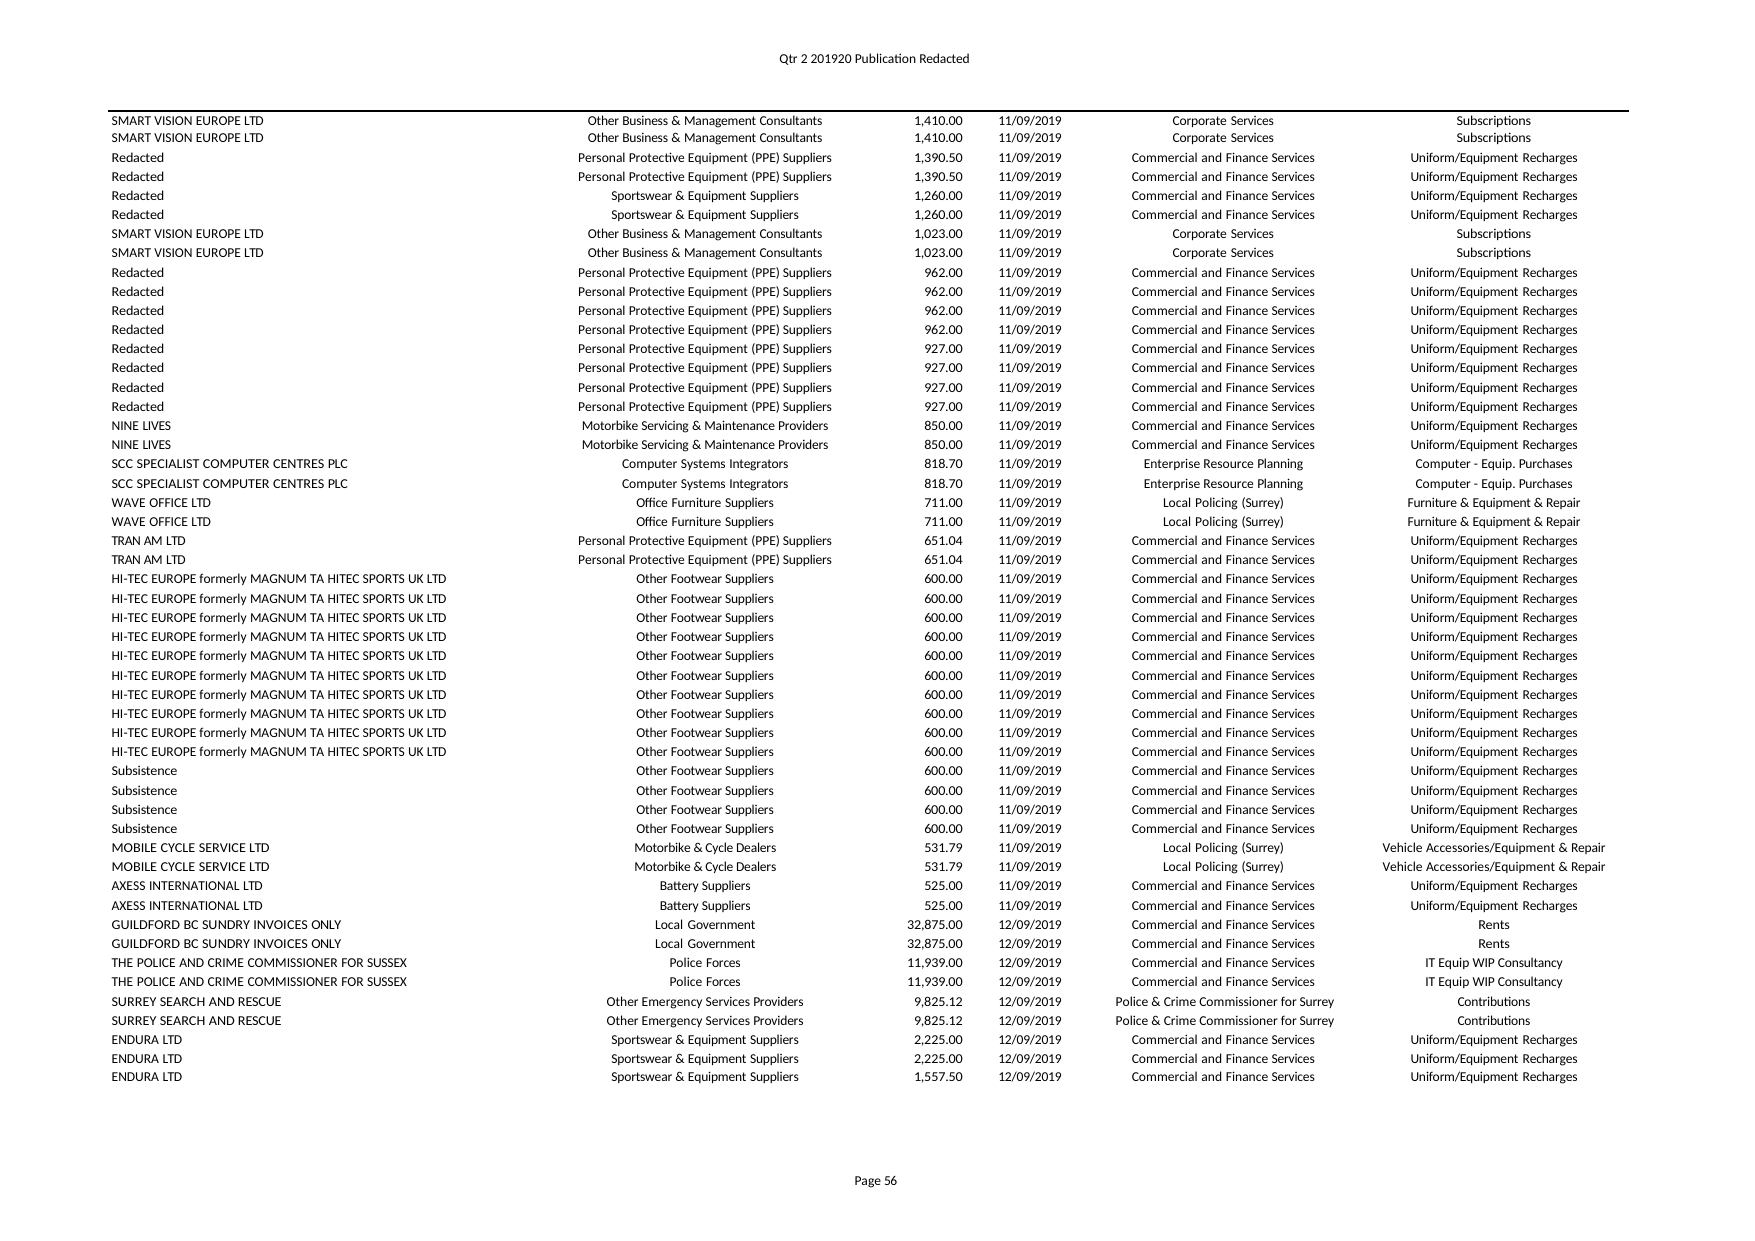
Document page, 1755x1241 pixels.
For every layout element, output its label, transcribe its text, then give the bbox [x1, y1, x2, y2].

table_cell HI-TEC EUROPE formerly MAGNUM TA HITEC SPORTS UK LTD [108, 570, 547, 589]
table_cell Personal Protective Equipment (PPE) Suppliers [548, 283, 860, 302]
table_cell Personal Protective Equipment (PPE) Suppliers [548, 340, 860, 359]
table_cell 11/09/2019 [969, 820, 1088, 839]
table_cell Uniform/Equipment Recharges [1359, 187, 1629, 206]
table_cell Contributions [1359, 1011, 1629, 1031]
table_cell Contributions [1359, 992, 1629, 1011]
table_cell 600.00 [860, 685, 969, 704]
table_cell Office Furniture Suppliers [548, 513, 860, 532]
table_cell Uniform/Equipment Recharges [1359, 551, 1629, 570]
table_cell Personal Protective Equipment (PPE) Suppliers [548, 359, 860, 378]
table_cell Local Policing (Surrey) [1088, 839, 1359, 858]
table_cell 11/09/2019 [969, 685, 1088, 704]
table_cell Uniform/Equipment Recharges [1359, 724, 1629, 743]
table_cell Commercial and Finance Services [1088, 340, 1359, 359]
table_cell 11/09/2019 [969, 417, 1088, 436]
table_cell Personal Protective Equipment (PPE) Suppliers [548, 532, 860, 551]
table_cell Corporate Services [1088, 244, 1359, 263]
table_cell WAVE OFFICE LTD [108, 494, 547, 513]
table_cell Other Footwear Suppliers [548, 800, 860, 819]
table_cell Uniform/Equipment Recharges [1359, 705, 1629, 724]
table_cell Uniform/Equipment Recharges [1359, 570, 1629, 589]
table_cell 927.00 [860, 398, 969, 417]
table_cell 32,875.00 [860, 935, 969, 954]
table_cell Commercial and Finance Services [1088, 915, 1359, 934]
table_cell 11/09/2019 [969, 263, 1088, 282]
table_cell 1,260.00 [860, 206, 969, 225]
table_cell 11/09/2019 [969, 206, 1088, 225]
table_cell Computer Systems Integrators [548, 474, 860, 493]
table_cell 11/09/2019 [969, 494, 1088, 513]
table_cell NINE LIVES [108, 436, 547, 455]
table_cell 1,410.00 [860, 112, 969, 129]
table_cell Redacted [108, 148, 547, 167]
table_cell Redacted [108, 168, 547, 187]
table_cell HI-TEC EUROPE formerly MAGNUM TA HITEC SPORTS UK LTD [108, 609, 547, 628]
table_cell 11/09/2019 [969, 129, 1088, 148]
table_cell HI-TEC EUROPE formerly MAGNUM TA HITEC SPORTS UK LTD [108, 724, 547, 743]
table_cell Commercial and Finance Services [1088, 973, 1359, 992]
table_cell Other Footwear Suppliers [548, 570, 860, 589]
table_cell 12/09/2019 [969, 935, 1088, 954]
table_cell Uniform/Equipment Recharges [1359, 206, 1629, 225]
table_cell Commercial and Finance Services [1088, 187, 1359, 206]
table_cell 600.00 [860, 705, 969, 724]
table_cell 11/09/2019 [969, 800, 1088, 819]
table_cell Vehicle Accessories/Equipment & Repair [1359, 858, 1629, 877]
table_cell 11/09/2019 [969, 187, 1088, 206]
table_cell 11/09/2019 [969, 244, 1088, 263]
table_cell HI-TEC EUROPE formerly MAGNUM TA HITEC SPORTS UK LTD [108, 705, 547, 724]
table_cell 11/09/2019 [969, 398, 1088, 417]
table_cell 11/09/2019 [969, 858, 1088, 877]
table_cell 9,825.12 [860, 992, 969, 1011]
table_cell 11/09/2019 [969, 551, 1088, 570]
table_cell Commercial and Finance Services [1088, 877, 1359, 896]
table_cell 962.00 [860, 263, 969, 282]
table_cell 1,390.50 [860, 148, 969, 167]
table_cell Commercial and Finance Services [1088, 1069, 1359, 1087]
table_cell 927.00 [860, 340, 969, 359]
table_cell Subsistence [108, 820, 547, 839]
table_cell Commercial and Finance Services [1088, 263, 1359, 282]
table_cell IT Equip WIP Consultancy [1359, 954, 1629, 973]
table_cell Personal Protective Equipment (PPE) Suppliers [548, 263, 860, 282]
table_cell Subsistence [108, 781, 547, 800]
table_cell 711.00 [860, 513, 969, 532]
table_cell 1,023.00 [860, 225, 969, 244]
table_cell 11/09/2019 [969, 436, 1088, 455]
table_cell Local Policing (Surrey) [1088, 858, 1359, 877]
table_cell Other Footwear Suppliers [548, 589, 860, 608]
table_cell Subscriptions [1359, 129, 1629, 148]
table_cell 818.70 [860, 474, 969, 493]
table_cell AXESS INTERNATIONAL LTD [108, 896, 547, 915]
table_cell 32,875.00 [860, 915, 969, 934]
table_cell 1,410.00 [860, 129, 969, 148]
table_cell Other Business & Management Consultants [548, 112, 860, 129]
table_cell Uniform/Equipment Recharges [1359, 436, 1629, 455]
table_cell Corporate Services [1088, 225, 1359, 244]
table_cell Other Emergency Services Providers [548, 1011, 860, 1031]
table_cell 11/09/2019 [969, 609, 1088, 628]
table_cell Personal Protective Equipment (PPE) Suppliers [548, 398, 860, 417]
table_cell WAVE OFFICE LTD [108, 513, 547, 532]
table_cell Commercial and Finance Services [1088, 302, 1359, 321]
table_cell Commercial and Finance Services [1088, 935, 1359, 954]
table_cell 531.79 [860, 839, 969, 858]
table_cell Other Footwear Suppliers [548, 685, 860, 704]
table_cell 525.00 [860, 877, 969, 896]
table_cell Subscriptions [1359, 112, 1629, 129]
table_cell GUILDFORD BC SUNDRY INVOICES ONLY [108, 935, 547, 954]
table_cell Motorbike Servicing & Maintenance Providers [548, 436, 860, 455]
table_cell 962.00 [860, 302, 969, 321]
table_cell 12/09/2019 [969, 915, 1088, 934]
table_cell 600.00 [860, 781, 969, 800]
table_cell THE POLICE AND CRIME COMMISSIONER FOR SUSSEX [108, 973, 547, 992]
table_cell Other Business & Management Consultants [548, 244, 860, 263]
table_cell 850.00 [860, 436, 969, 455]
table_cell Commercial and Finance Services [1088, 283, 1359, 302]
table_cell Commercial and Finance Services [1088, 551, 1359, 570]
table_cell 1,557.50 [860, 1069, 969, 1087]
table_cell Other Emergency Services Providers [548, 992, 860, 1011]
table_cell 12/09/2019 [969, 992, 1088, 1011]
table_cell 600.00 [860, 666, 969, 685]
table_cell Redacted [108, 206, 547, 225]
table_cell Commercial and Finance Services [1088, 781, 1359, 800]
table_cell Commercial and Finance Services [1088, 570, 1359, 589]
table_cell Commercial and Finance Services [1088, 762, 1359, 781]
table_cell Redacted [108, 302, 547, 321]
table_cell SCC SPECIALIST COMPUTER CENTRES PLC [108, 474, 547, 493]
table_cell Uniform/Equipment Recharges [1359, 263, 1629, 282]
table_cell 962.00 [860, 283, 969, 302]
table_cell 2,225.00 [860, 1031, 969, 1050]
table_cell Commercial and Finance Services [1088, 800, 1359, 819]
table_cell Battery Suppliers [548, 877, 860, 896]
table_cell Local Government [548, 935, 860, 954]
table_cell Motorbike Servicing & Maintenance Providers [548, 417, 860, 436]
table_cell HI-TEC EUROPE formerly MAGNUM TA HITEC SPORTS UK LTD [108, 647, 547, 666]
table_cell Commercial and Finance Services [1088, 436, 1359, 455]
table_cell 11/09/2019 [969, 321, 1088, 340]
table_cell MOBILE CYCLE SERVICE LTD [108, 858, 547, 877]
table_cell Furniture & Equipment & Repair [1359, 513, 1629, 532]
table_cell Personal Protective Equipment (PPE) Suppliers [548, 148, 860, 167]
table_cell 11,939.00 [860, 954, 969, 973]
table_cell Uniform/Equipment Recharges [1359, 168, 1629, 187]
table_cell Subscriptions [1359, 225, 1629, 244]
table_cell Other Business & Management Consultants [548, 129, 860, 148]
table_cell 12/09/2019 [969, 1031, 1088, 1050]
table_cell Commercial and Finance Services [1088, 417, 1359, 436]
table_cell Uniform/Equipment Recharges [1359, 302, 1629, 321]
table_cell Commercial and Finance Services [1088, 321, 1359, 340]
table_cell Uniform/Equipment Recharges [1359, 800, 1629, 819]
table_cell SMART VISION EUROPE LTD [108, 112, 547, 129]
table_cell 818.70 [860, 455, 969, 474]
table_cell Sportswear & Equipment Suppliers [548, 1069, 860, 1087]
table_cell Uniform/Equipment Recharges [1359, 781, 1629, 800]
table_cell SURREY SEARCH AND RESCUE [108, 1011, 547, 1031]
table_cell 11/09/2019 [969, 628, 1088, 647]
table_cell Uniform/Equipment Recharges [1359, 283, 1629, 302]
table_cell ENDURA LTD [108, 1050, 547, 1069]
table_cell Commercial and Finance Services [1088, 148, 1359, 167]
table_cell 600.00 [860, 724, 969, 743]
table_cell Uniform/Equipment Recharges [1359, 589, 1629, 608]
table_cell 11/09/2019 [969, 589, 1088, 608]
table_cell Commercial and Finance Services [1088, 1050, 1359, 1069]
table_cell 531.79 [860, 858, 969, 877]
table_cell Police Forces [548, 954, 860, 973]
table_cell Subsistence [108, 762, 547, 781]
table_cell 600.00 [860, 762, 969, 781]
table_cell 11/09/2019 [969, 112, 1088, 129]
table_cell 850.00 [860, 417, 969, 436]
table_cell Uniform/Equipment Recharges [1359, 321, 1629, 340]
table_cell Uniform/Equipment Recharges [1359, 398, 1629, 417]
table_cell SMART VISION EUROPE LTD [108, 244, 547, 263]
table_cell 962.00 [860, 321, 969, 340]
table_cell Commercial and Finance Services [1088, 609, 1359, 628]
table_cell 11/09/2019 [969, 724, 1088, 743]
table_cell 11/09/2019 [969, 743, 1088, 762]
table_cell Redacted [108, 359, 547, 378]
table_cell Uniform/Equipment Recharges [1359, 820, 1629, 839]
table_cell Other Footwear Suppliers [548, 820, 860, 839]
table_cell 11/09/2019 [969, 359, 1088, 378]
table_cell Other Footwear Suppliers [548, 724, 860, 743]
table_cell 11/09/2019 [969, 302, 1088, 321]
table_cell Enterprise Resource Planning [1088, 455, 1359, 474]
table_cell 11/09/2019 [969, 877, 1088, 896]
table_cell Other Business & Management Consultants [548, 225, 860, 244]
table_cell Redacted [108, 263, 547, 282]
table_cell 651.04 [860, 532, 969, 551]
table_cell 600.00 [860, 570, 969, 589]
table_cell Commercial and Finance Services [1088, 666, 1359, 685]
table_cell 12/09/2019 [969, 1050, 1088, 1069]
table_cell 525.00 [860, 896, 969, 915]
table_cell Other Footwear Suppliers [548, 781, 860, 800]
table_cell Enterprise Resource Planning [1088, 474, 1359, 493]
table_cell NINE LIVES [108, 417, 547, 436]
table_cell Uniform/Equipment Recharges [1359, 359, 1629, 378]
table_cell 11/09/2019 [969, 781, 1088, 800]
table_cell 11/09/2019 [969, 474, 1088, 493]
table_cell 711.00 [860, 494, 969, 513]
table_cell Other Footwear Suppliers [548, 647, 860, 666]
table_cell Uniform/Equipment Recharges [1359, 417, 1629, 436]
table_cell HI-TEC EUROPE formerly MAGNUM TA HITEC SPORTS UK LTD [108, 685, 547, 704]
table_cell Personal Protective Equipment (PPE) Suppliers [548, 551, 860, 570]
table_cell Battery Suppliers [548, 896, 860, 915]
table_cell 600.00 [860, 800, 969, 819]
table_cell 12/09/2019 [969, 973, 1088, 992]
table_cell 9,825.12 [860, 1011, 969, 1031]
table_cell Sportswear & Equipment Suppliers [548, 206, 860, 225]
table_cell 11/09/2019 [969, 647, 1088, 666]
table_cell Furniture & Equipment & Repair [1359, 494, 1629, 513]
table_cell 651.04 [860, 551, 969, 570]
table_cell 12/09/2019 [969, 1011, 1088, 1031]
table_cell Uniform/Equipment Recharges [1359, 1050, 1629, 1069]
table_cell 600.00 [860, 628, 969, 647]
table_cell Commercial and Finance Services [1088, 724, 1359, 743]
table_cell Uniform/Equipment Recharges [1359, 532, 1629, 551]
table_cell TRAN AM LTD [108, 551, 547, 570]
table_cell Commercial and Finance Services [1088, 168, 1359, 187]
table_cell 11/09/2019 [969, 283, 1088, 302]
table_cell Commercial and Finance Services [1088, 896, 1359, 915]
table_cell HI-TEC EUROPE formerly MAGNUM TA HITEC SPORTS UK LTD [108, 666, 547, 685]
table_cell ENDURA LTD [108, 1031, 547, 1050]
table_cell Uniform/Equipment Recharges [1359, 762, 1629, 781]
table_cell Uniform/Equipment Recharges [1359, 628, 1629, 647]
table_cell 11/09/2019 [969, 896, 1088, 915]
table_cell Computer - Equip. Purchases [1359, 455, 1629, 474]
table_cell Subscriptions [1359, 244, 1629, 263]
table_cell Commercial and Finance Services [1088, 743, 1359, 762]
table_cell Uniform/Equipment Recharges [1359, 877, 1629, 896]
table_cell 11/09/2019 [969, 839, 1088, 858]
table_cell 11/09/2019 [969, 570, 1088, 589]
table_cell Uniform/Equipment Recharges [1359, 685, 1629, 704]
table_cell Police & Crime Commissioner for Surrey [1088, 992, 1359, 1011]
table_cell Redacted [108, 187, 547, 206]
table_cell Redacted [108, 378, 547, 397]
table_cell SCC SPECIALIST COMPUTER CENTRES PLC [108, 455, 547, 474]
table_cell 1,390.50 [860, 168, 969, 187]
table_cell Other Footwear Suppliers [548, 743, 860, 762]
table_cell 11/09/2019 [969, 513, 1088, 532]
table_cell Other Footwear Suppliers [548, 628, 860, 647]
table_cell Police & Crime Commissioner for Surrey [1088, 1011, 1359, 1031]
table_cell TRAN AM LTD [108, 532, 547, 551]
table_cell HI-TEC EUROPE formerly MAGNUM TA HITEC SPORTS UK LTD [108, 628, 547, 647]
table_cell THE POLICE AND CRIME COMMISSIONER FOR SUSSEX [108, 954, 547, 973]
table_cell Uniform/Equipment Recharges [1359, 896, 1629, 915]
table_cell Sportswear & Equipment Suppliers [548, 1050, 860, 1069]
table_cell Local Policing (Surrey) [1088, 513, 1359, 532]
table_cell Personal Protective Equipment (PPE) Suppliers [548, 168, 860, 187]
table_cell Uniform/Equipment Recharges [1359, 609, 1629, 628]
table_cell IT Equip WIP Consultancy [1359, 973, 1629, 992]
table_cell 600.00 [860, 743, 969, 762]
table_cell 11/09/2019 [969, 455, 1088, 474]
table_cell 11/09/2019 [969, 148, 1088, 167]
table_cell 11/09/2019 [969, 666, 1088, 685]
table_cell Local Government [548, 915, 860, 934]
table_cell Other Footwear Suppliers [548, 609, 860, 628]
table_cell Commercial and Finance Services [1088, 532, 1359, 551]
table_cell 11/09/2019 [969, 762, 1088, 781]
table_cell 927.00 [860, 359, 969, 378]
table_cell SURREY SEARCH AND RESCUE [108, 992, 547, 1011]
table_cell HI-TEC EUROPE formerly MAGNUM TA HITEC SPORTS UK LTD [108, 589, 547, 608]
table_cell Local Policing (Surrey) [1088, 494, 1359, 513]
table_cell 1,260.00 [860, 187, 969, 206]
table_cell Other Footwear Suppliers [548, 666, 860, 685]
table_cell 11/09/2019 [969, 340, 1088, 359]
table_cell Redacted [108, 398, 547, 417]
table_cell Other Footwear Suppliers [548, 762, 860, 781]
table_cell 600.00 [860, 820, 969, 839]
table_cell Commercial and Finance Services [1088, 359, 1359, 378]
table_cell AXESS INTERNATIONAL LTD [108, 877, 547, 896]
table_cell SMART VISION EUROPE LTD [108, 129, 547, 148]
table_cell Motorbike & Cycle Dealers [548, 858, 860, 877]
table_cell 600.00 [860, 647, 969, 666]
table_cell Uniform/Equipment Recharges [1359, 647, 1629, 666]
table_cell Personal Protective Equipment (PPE) Suppliers [548, 321, 860, 340]
table_cell 1,023.00 [860, 244, 969, 263]
table_cell Commercial and Finance Services [1088, 398, 1359, 417]
table_cell 11,939.00 [860, 973, 969, 992]
table_cell 11/09/2019 [969, 225, 1088, 244]
table_cell Other Footwear Suppliers [548, 705, 860, 724]
table_cell Commercial and Finance Services [1088, 589, 1359, 608]
table_cell 12/09/2019 [969, 1069, 1088, 1087]
table_cell SMART VISION EUROPE LTD [108, 225, 547, 244]
table_cell 12/09/2019 [969, 954, 1088, 973]
table_cell Uniform/Equipment Recharges [1359, 148, 1629, 167]
table_cell Commercial and Finance Services [1088, 1031, 1359, 1050]
table_cell 11/09/2019 [969, 532, 1088, 551]
table_cell 11/09/2019 [969, 168, 1088, 187]
table_cell Uniform/Equipment Recharges [1359, 666, 1629, 685]
table_cell 2,225.00 [860, 1050, 969, 1069]
table_cell Commercial and Finance Services [1088, 206, 1359, 225]
table_cell Computer - Equip. Purchases [1359, 474, 1629, 493]
table_cell Police Forces [548, 973, 860, 992]
table_cell Uniform/Equipment Recharges [1359, 378, 1629, 397]
table_cell 927.00 [860, 378, 969, 397]
table_cell Rents [1359, 915, 1629, 934]
table_cell Corporate Services [1088, 129, 1359, 148]
table_cell Personal Protective Equipment (PPE) Suppliers [548, 302, 860, 321]
table_cell Motorbike & Cycle Dealers [548, 839, 860, 858]
table_cell ENDURA LTD [108, 1069, 547, 1087]
table_cell 600.00 [860, 589, 969, 608]
table_cell 600.00 [860, 609, 969, 628]
table_cell 11/09/2019 [969, 378, 1088, 397]
table_cell MOBILE CYCLE SERVICE LTD [108, 839, 547, 858]
table_cell Office Furniture Suppliers [548, 494, 860, 513]
table_cell Personal Protective Equipment (PPE) Suppliers [548, 378, 860, 397]
table_cell Redacted [108, 283, 547, 302]
table_cell Commercial and Finance Services [1088, 705, 1359, 724]
table_cell Uniform/Equipment Recharges [1359, 743, 1629, 762]
table_cell Uniform/Equipment Recharges [1359, 1069, 1629, 1087]
table_cell 11/09/2019 [969, 705, 1088, 724]
table_cell Computer Systems Integrators [548, 455, 860, 474]
table_cell Commercial and Finance Services [1088, 954, 1359, 973]
table_cell Redacted [108, 340, 547, 359]
table_cell GUILDFORD BC SUNDRY INVOICES ONLY [108, 915, 547, 934]
table_cell Commercial and Finance Services [1088, 820, 1359, 839]
table_cell Commercial and Finance Services [1088, 628, 1359, 647]
table_cell Corporate Services [1088, 112, 1359, 129]
table_cell Redacted [108, 321, 547, 340]
table_cell Sportswear & Equipment Suppliers [548, 187, 860, 206]
table_cell Uniform/Equipment Recharges [1359, 1031, 1629, 1050]
table_cell Commercial and Finance Services [1088, 378, 1359, 397]
table_cell Rents [1359, 935, 1629, 954]
table_cell HI-TEC EUROPE formerly MAGNUM TA HITEC SPORTS UK LTD [108, 743, 547, 762]
table_cell Sportswear & Equipment Suppliers [548, 1031, 860, 1050]
table_cell Uniform/Equipment Recharges [1359, 340, 1629, 359]
table_cell Commercial and Finance Services [1088, 685, 1359, 704]
table_cell Commercial and Finance Services [1088, 647, 1359, 666]
table_cell Vehicle Accessories/Equipment & Repair [1359, 839, 1629, 858]
table_cell Subsistence [108, 800, 547, 819]
